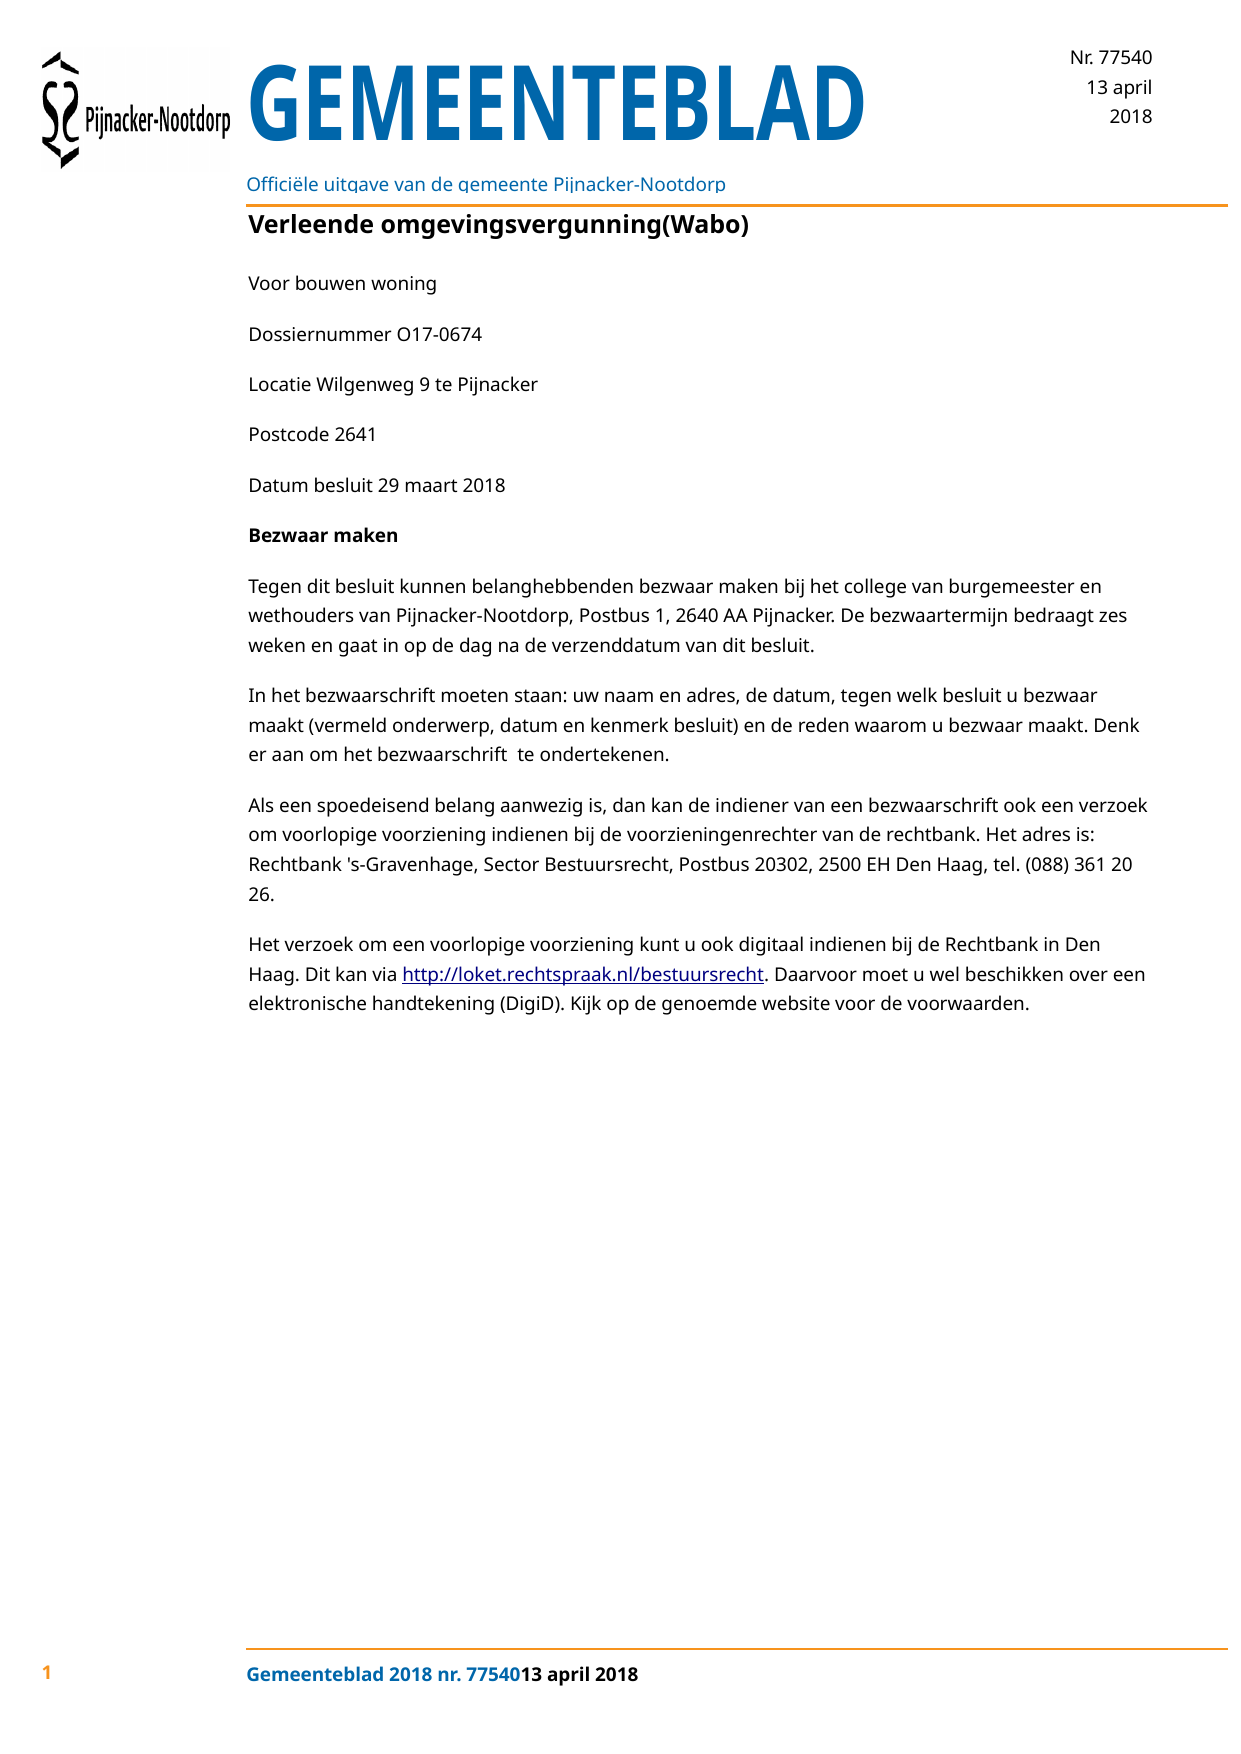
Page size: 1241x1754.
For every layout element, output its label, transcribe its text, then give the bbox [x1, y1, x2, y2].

text Het verzoek om een voorlopige voorziening kunt u ook digitaal indienen bij de Rechtbank in Den Haag. Dit kan via http://loket.rechtspraak.nl/bestuursrecht. Daarvoor moet u wel beschikken over een elektronische handtekening (DigiD). Kijk op de genoemde website voor de voorwaarden. [248, 931, 1152, 1016]
text Als een spoedeisend belang aanwezig is, dan kan de indiener van een bezwaarschrift ook een verzoek om voorlopige voorziening indienen bij de voorzieningenrechter van de rechtbank. Het adres is: Rechtbank 's-Gravenhage, Sector Bestuursrecht, Postbus 20302, 2500 EH Den Haag, tel. (088) 361 20 26. [248, 792, 1152, 906]
text Tegen dit besluit kunnen belanghebbenden bezwaar maken bij het college van burgemeester en wethouders van Pijnacker-Nootdorp, Postbus 1, 2640 AA Pijnacker. De bezwaartermijn bedraagt zes weken en gaat in op de dag na de verzenddatum van dit besluit. [248, 573, 1152, 658]
text Bezwaar maken [248, 522, 1152, 548]
text Voor bouwen woning [248, 270, 1152, 296]
text Dossiernummer O17-0674 [248, 321, 1152, 346]
text Locatie Wilgenweg 9 te Pijnacker [248, 371, 1152, 397]
text In het bezwaarschrift moeten staan: uw naam en adres, de datum, tegen welk besluit u bezwaar maakt (vermeld onderwerp, datum en kenmerk besluit) en de reden waarom u bezwaar maakt. Denk er aan om het bezwaarschrift te ondertekenen. [248, 682, 1152, 767]
picture [41, 47, 231, 172]
text Verleende omgevingsvergunning(Wabo) [248, 207, 1152, 241]
text Datum besluit 29 maart 2018 [248, 472, 1152, 498]
text Postcode 2641 [248, 422, 1152, 447]
